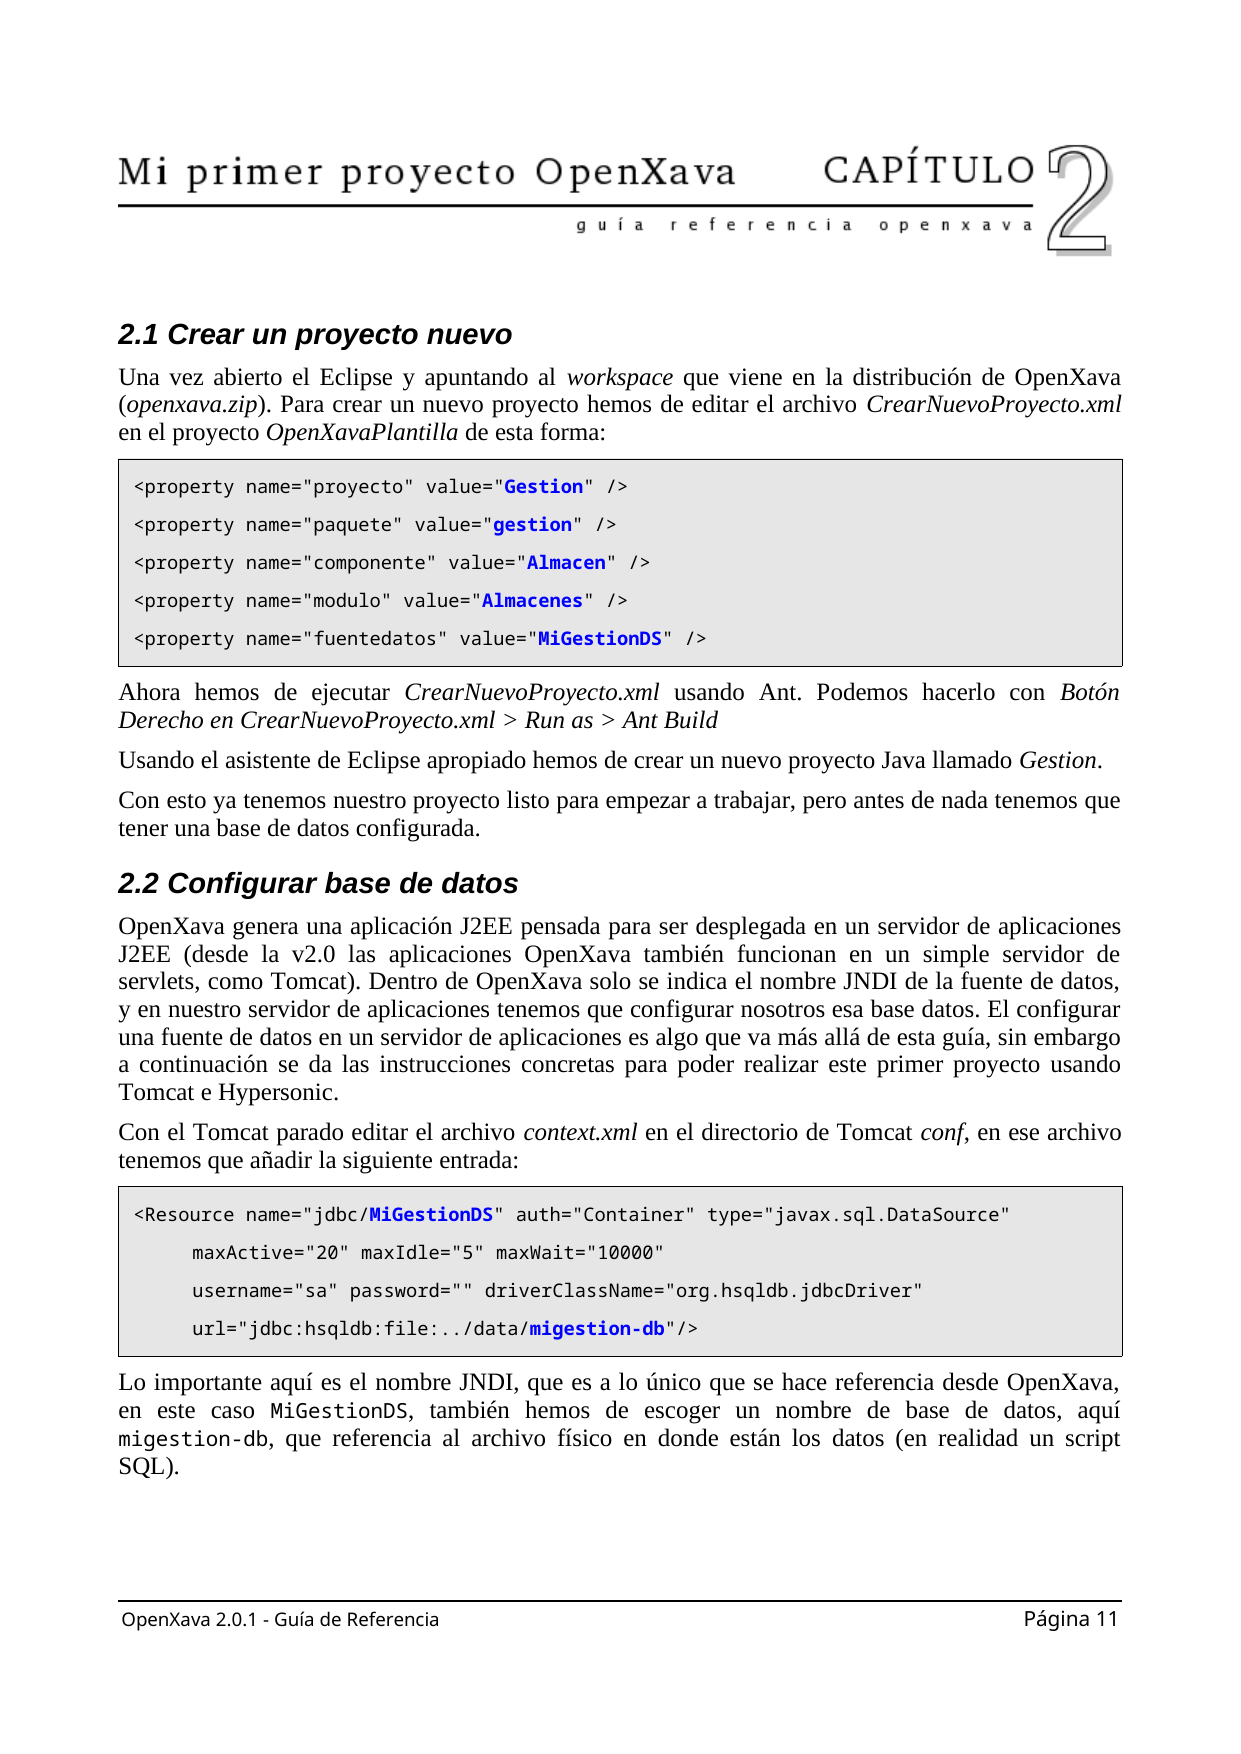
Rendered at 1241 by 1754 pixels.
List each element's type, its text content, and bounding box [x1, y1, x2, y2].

text url="jdbc:hsqldb:file:../data/migestion-db"/> [119, 1301, 1122, 1356]
text Con esto ya tenemos nuestro proyecto listo para empezar a trabajar, pero antes de nada tenemos que tener una base de datos configurada. [118, 786, 1122, 842]
text <property name="componente" value="Almacen" /> [119, 534, 1122, 572]
subtitle Crear un proyecto nuevo [118, 318, 1122, 350]
text Con el Tomcat parado editar el archivo context.xml en el directorio de Tomcat conf, en ese archivo tenemos que añadir la siguiente entrada: [118, 1118, 1122, 1174]
text maxActive="20" maxIdle="5" maxWait="10000" [119, 1224, 1122, 1262]
subtitle Mi primer proyecto OpenXava [118, 288, 1122, 293]
subtitle Configurar base de datos [118, 867, 1122, 899]
text <property name="fuentedatos" value="MiGestionDS" /> [119, 611, 1122, 666]
text username="sa" password="" driverClassName="org.hsqldb.jdbcDriver" [119, 1262, 1122, 1301]
text <Resource name="jdbc/MiGestionDS" auth="Container" type="javax.sql.DataSource" [119, 1187, 1122, 1224]
text <property name="paquete" value="gestion" /> [119, 496, 1122, 534]
text Usando el asistente de Eclipse apropiado hemos de crear un nuevo proyecto Java llamado Gestion. [118, 746, 1122, 774]
text <property name="modulo" value="Almacenes" /> [119, 572, 1122, 611]
text <property name="proyecto" value="Gestion" /> [119, 460, 1122, 496]
text Una vez abierto el Eclipse y apuntando al workspace que viene en la distribución de OpenXava (openxava.zip). Para crear un nuevo proyecto hemos de editar el archivo CrearNuevoProyecto.xml en el proyecto OpenXavaPlantilla de esta forma: [118, 363, 1122, 446]
text OpenXava genera una aplicación J2EE pensada para ser desplegada en un servidor de aplicaciones J2EE (desde la v2.0 las aplicaciones OpenXava también funcionan en un simple servidor de servlets, como Tomcat). Dentro de OpenXava solo se indica el nombre JNDI de la fuente de datos, y en nuestro servidor de aplicaciones tenemos que configurar nosotros esa base datos. El configurar una fuente de datos en un servidor de aplicaciones es algo que va más allá de esta guía, sin embargo a continuación se da las instrucciones concretas para poder realizar este primer proyecto usando Tomcat e Hypersonic. [118, 912, 1122, 1106]
text Ahora hemos de ejecutar CrearNuevoProyecto.xml usando Ant. Podemos hacerlo con Botón Derecho en CrearNuevoProyecto.xml > Run as > Ant Build [118, 678, 1122, 734]
picture [118, 118, 1122, 288]
text Lo importante aquí es el nombre JNDI, que es a lo único que se hace referencia desde OpenXava, en este caso MiGestionDS, también hemos de escoger un nombre de base de datos, aquí migestion-db, que referencia al archivo físico en donde están los datos (en realidad un script SQL). [118, 1368, 1122, 1480]
